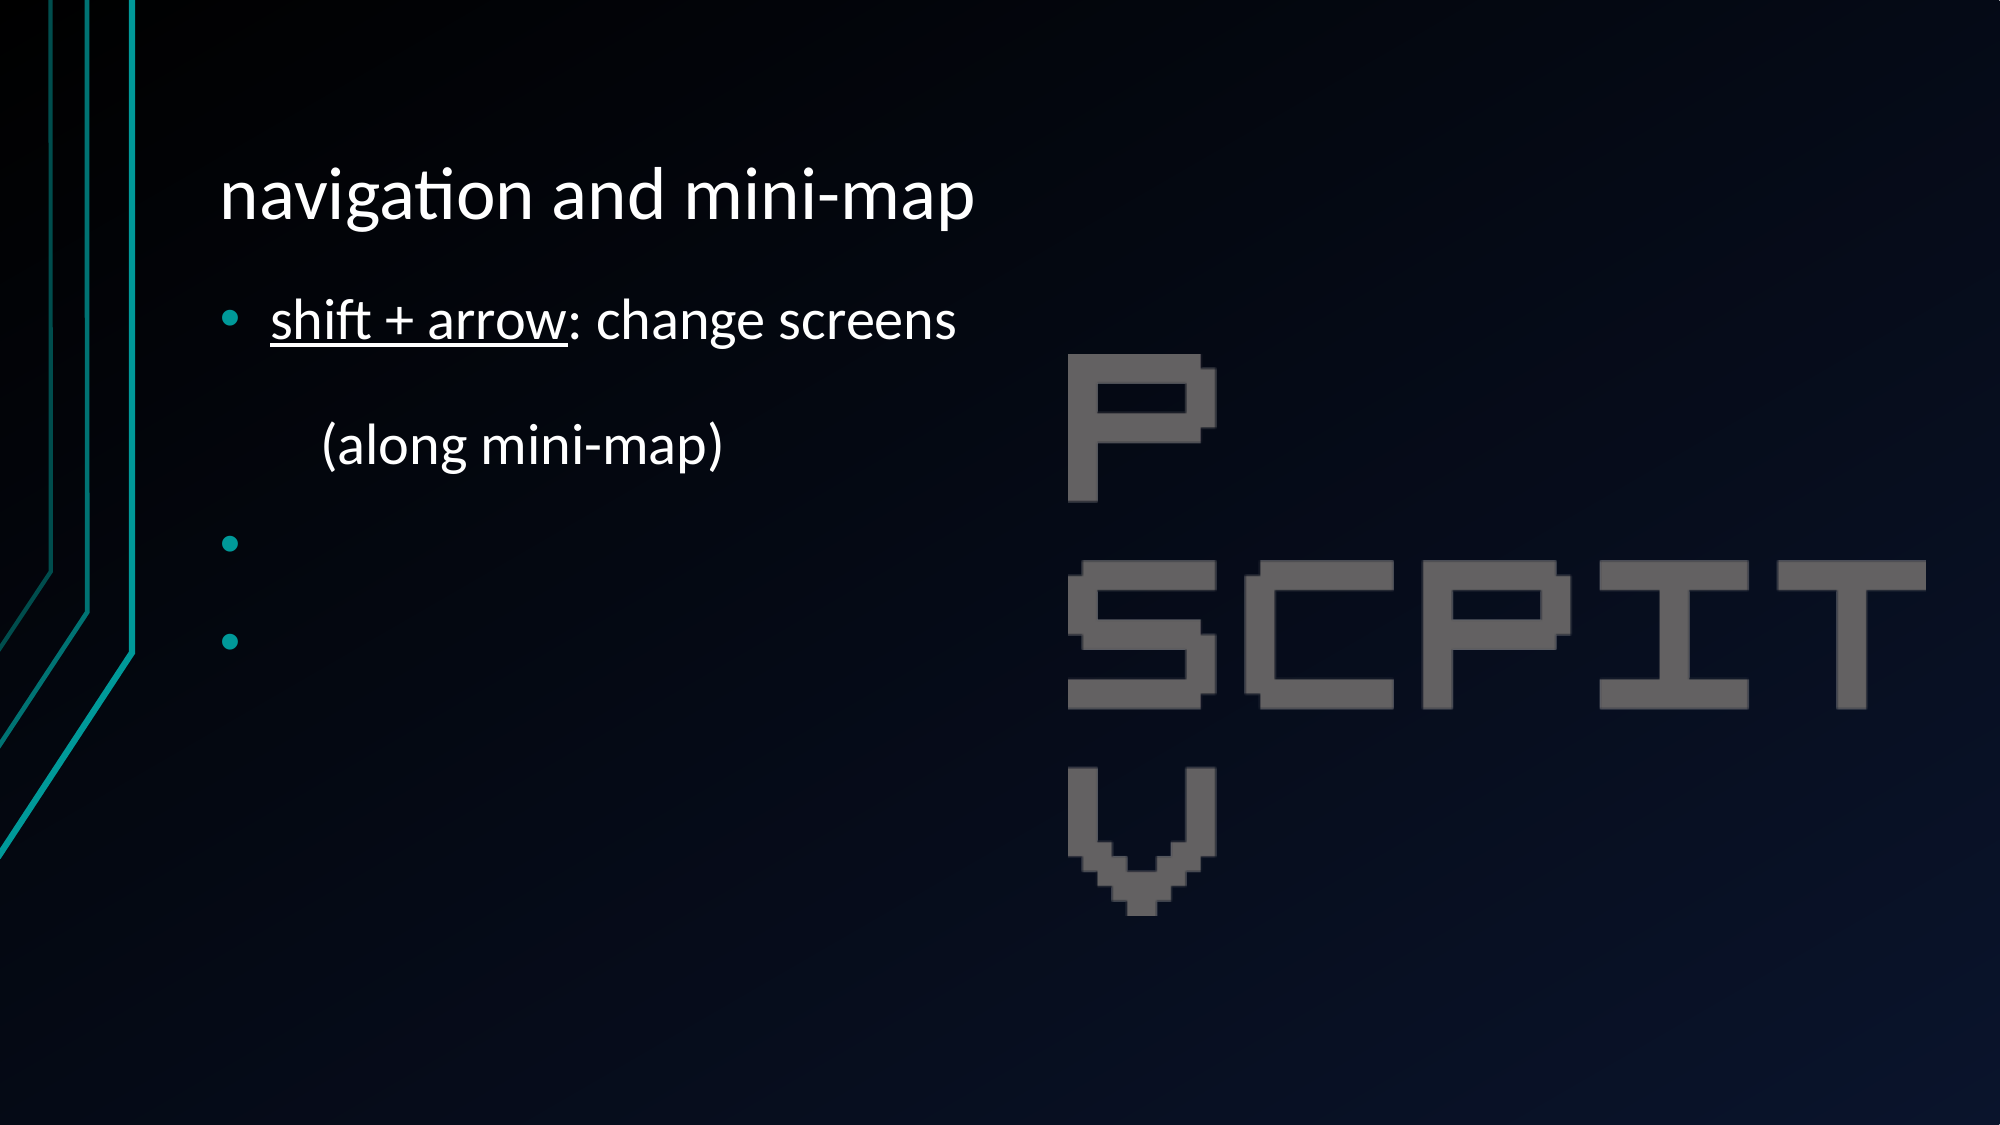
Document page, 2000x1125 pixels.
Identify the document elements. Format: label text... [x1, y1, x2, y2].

picture [1068, 354, 1926, 916]
title navigation and mini-map [199, 45, 1900, 246]
list shift + arrow: change screens (along mini-map) [199, 279, 989, 1012]
